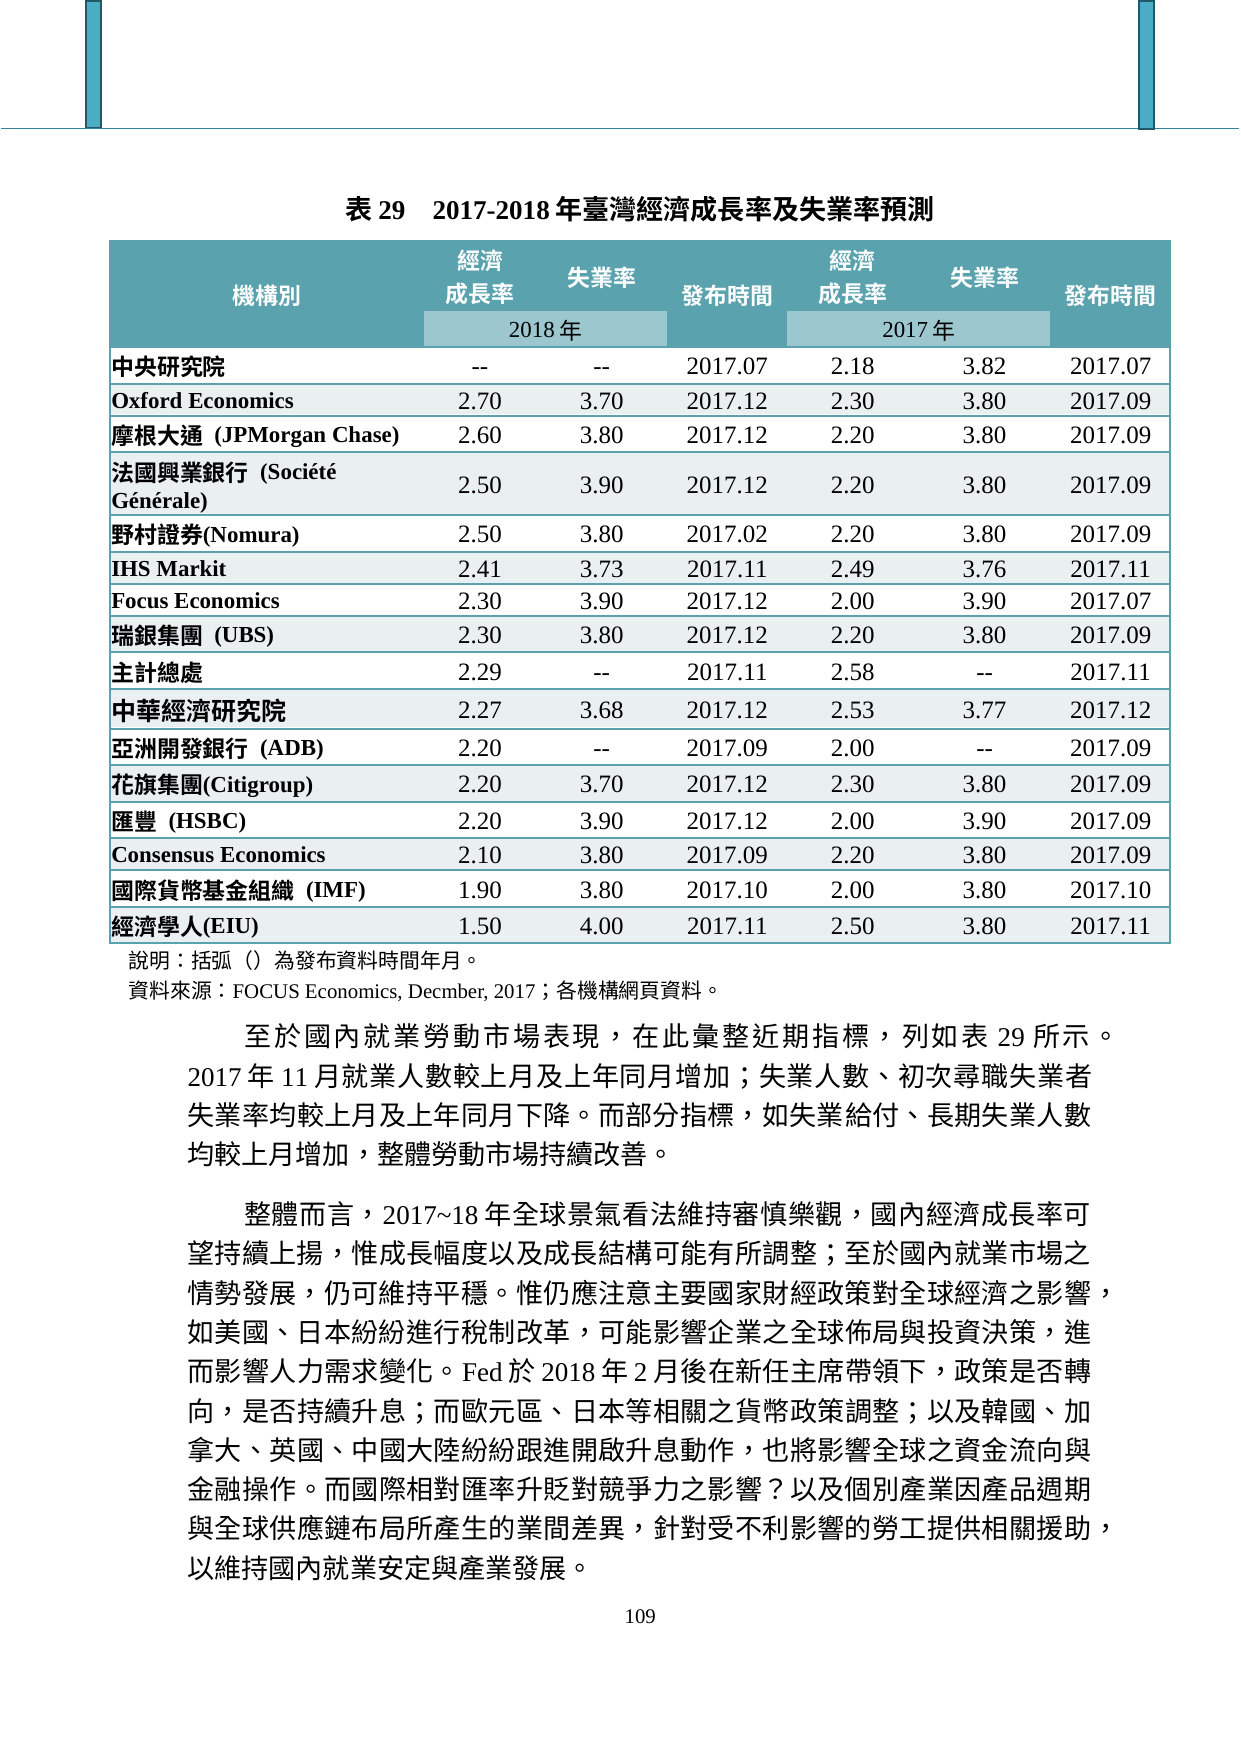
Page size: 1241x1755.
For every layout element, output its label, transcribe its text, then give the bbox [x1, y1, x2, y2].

text 資料來源：FOCUS Economics, Decmber, 2017；各機構網頁資料。 [128, 974, 1093, 1005]
table_cell 2.20 [787, 617, 918, 651]
table_header 發布時間 [667, 242, 787, 346]
table_cell 3.80 [536, 617, 667, 651]
table_cell -- [536, 730, 667, 764]
table_cell 2017.11 [1050, 553, 1169, 583]
table_cell 2.00 [787, 585, 918, 615]
table_cell 2.58 [787, 653, 918, 688]
table_cell 2017年 [787, 311, 1050, 346]
table_cell 3.80 [918, 871, 1050, 906]
table_cell IHS Markit [111, 553, 424, 583]
table_cell -- [918, 653, 1050, 688]
table_cell 2.20 [424, 730, 536, 764]
table_cell 2.30 [424, 585, 536, 615]
table_cell 2017.12 [667, 417, 787, 451]
table_cell 3.70 [536, 766, 667, 801]
table_cell 2017.09 [1050, 617, 1169, 651]
text 整體而言，2017~18年全球景氣看法維持審慎樂觀，國內經濟成長率可望持續上揚，惟成長幅度以及成長結構可能有所調整；至於國內就業市場之情勢發展，仍可維持平穩。惟仍應注意主要國家財經政策對全球經濟之影響，如美國、日本紛紛進行稅制改革，可能影響企業之全球佈局與投資決策，進而影響人力需求變化。Fed於2018年2月後在新任主席帶領下，政策是否轉向，是否持續升息；而歐元區、日本等相關之貨幣政策調整；以及韓國、加拿大、英國、中國大陸紛紛跟進開啟升息動作，也將影響全球之資金流向與金融操作。而國際相對匯率升貶對競爭力之影響？以及個別產業因產品週期與全球供應鏈布局所產生的業間差異，針對受不利影響的勞工提供相關援助，以維持國內就業安定與產業發展。 [187, 1193, 1093, 1586]
table_header 失業率 [918, 242, 1050, 309]
table_cell 3.80 [536, 516, 667, 551]
table_cell 2.20 [787, 839, 918, 869]
table_cell 3.80 [918, 766, 1050, 801]
table_cell 2.30 [787, 385, 918, 414]
table_cell 3.80 [918, 839, 1050, 869]
table_cell 2.20 [787, 453, 918, 514]
table_cell 2017.11 [1050, 908, 1169, 942]
table_header 經濟 成長率 [424, 242, 536, 309]
table_cell 2017.12 [667, 803, 787, 837]
table_cell Focus Economics [111, 585, 424, 615]
table_cell 2017.09 [1050, 803, 1169, 837]
table_cell 2017.12 [667, 690, 787, 727]
table_cell -- [536, 348, 667, 382]
table_cell 2.00 [787, 871, 918, 906]
table_cell 2017.12 [667, 453, 787, 514]
table_cell 2.41 [424, 553, 536, 583]
table_cell 3.82 [918, 348, 1050, 382]
table_cell Oxford Economics [111, 385, 424, 414]
table_cell 2017.11 [667, 553, 787, 583]
table_cell 4.00 [536, 908, 667, 942]
table_cell 經濟學人(EIU) [111, 908, 424, 942]
table_cell Consensus Economics [111, 839, 424, 869]
table_cell 2017.12 [667, 585, 787, 615]
table_cell 2017.11 [667, 908, 787, 942]
table_cell 3.70 [536, 385, 667, 414]
table_cell 2.20 [787, 516, 918, 551]
table_cell 2017.09 [1050, 516, 1169, 551]
table_header 機構別 [111, 242, 424, 346]
table_cell 2.30 [424, 617, 536, 651]
text 至於國內就業勞動市場表現，在此彙整近期指標，列如表29所示。2017年11月就業人數較上月及上年同月增加；失業人數、初次尋職失業者、失業率均較上月及上年同月下降。而部分指標，如失業給付、長期失業人數均較上月增加，整體勞動市場持續改善。 [187, 1015, 1093, 1172]
table_cell 2017.12 [1050, 690, 1169, 727]
table_cell 2.10 [424, 839, 536, 869]
table_cell 2.50 [424, 453, 536, 514]
table_cell 2.00 [787, 803, 918, 837]
table_cell 2017.10 [1050, 871, 1169, 906]
text 說明：括弧（）為發布資料時間年月。 [128, 944, 1093, 974]
table_cell 3.77 [918, 690, 1050, 727]
table_cell 2.29 [424, 653, 536, 688]
table_cell 2017.09 [1050, 839, 1169, 869]
table_cell 3.73 [536, 553, 667, 583]
table_cell 2.20 [787, 417, 918, 451]
table_cell 2017.12 [667, 617, 787, 651]
table_cell 2017.07 [1050, 585, 1169, 615]
table_cell 主計總處 [111, 653, 424, 688]
table_cell 2017.09 [1050, 730, 1169, 764]
table_cell 3.90 [536, 453, 667, 514]
table_cell 3.80 [918, 417, 1050, 451]
table_cell 3.80 [918, 385, 1050, 414]
table_cell 野村證券(Nomura) [111, 516, 424, 551]
table_cell 2.53 [787, 690, 918, 727]
table_cell 2017.02 [667, 516, 787, 551]
table_cell 亞洲開發銀行 (ADB) [111, 730, 424, 764]
table_cell 3.90 [918, 803, 1050, 837]
table_cell 法國興業銀行 (Société Générale) [111, 453, 424, 514]
table_cell 2017.09 [1050, 766, 1169, 801]
table_cell 2017.07 [1050, 348, 1169, 382]
table_cell 花旗集團(Citigroup) [111, 766, 424, 801]
table_cell 3.80 [918, 617, 1050, 651]
text 表29 2017-2018年臺灣經濟成長率及失業率預測 [187, 188, 1093, 227]
table_cell -- [536, 653, 667, 688]
table_cell 2.49 [787, 553, 918, 583]
table_cell 2017.11 [667, 653, 787, 688]
table_cell 2017.07 [667, 348, 787, 382]
table_cell -- [424, 348, 536, 382]
table_cell 匯豐 (HSBC) [111, 803, 424, 837]
table_cell 2017.09 [1050, 453, 1169, 514]
table_cell 2.70 [424, 385, 536, 414]
table_cell -- [918, 730, 1050, 764]
table_cell 2017.09 [1050, 385, 1169, 414]
table_cell 2.30 [787, 766, 918, 801]
table_header 發布時間 [1050, 242, 1169, 346]
table_cell 中華經濟研究院 [111, 690, 424, 727]
table_cell 2017.09 [1050, 417, 1169, 451]
table_cell 2.27 [424, 690, 536, 727]
table_cell 3.80 [918, 908, 1050, 942]
table_cell 3.80 [918, 453, 1050, 514]
table_cell 1.90 [424, 871, 536, 906]
table_header 經濟 成長率 [787, 242, 918, 309]
table_cell 3.68 [536, 690, 667, 727]
table_header 失業率 [536, 242, 667, 309]
table_cell 3.90 [536, 803, 667, 837]
table_cell 中央研究院 [111, 348, 424, 382]
table_cell 3.80 [536, 871, 667, 906]
table_cell 2.50 [787, 908, 918, 942]
table_cell 瑞銀集團 (UBS) [111, 617, 424, 651]
table_cell 3.76 [918, 553, 1050, 583]
table_cell 2.60 [424, 417, 536, 451]
table_cell 2.00 [787, 730, 918, 764]
table_cell 2.50 [424, 516, 536, 551]
table_cell 3.90 [536, 585, 667, 615]
table_cell 2.20 [424, 766, 536, 801]
table_cell 3.90 [918, 585, 1050, 615]
table_cell 2017.10 [667, 871, 787, 906]
table_cell 3.80 [536, 417, 667, 451]
table_cell 2017.12 [667, 385, 787, 414]
table_cell 2017.09 [667, 730, 787, 764]
table_cell 3.80 [536, 839, 667, 869]
table_cell 2017.11 [1050, 653, 1169, 688]
table_cell 2.18 [787, 348, 918, 382]
table_cell 3.80 [918, 516, 1050, 551]
table_cell 1.50 [424, 908, 536, 942]
table_cell 摩根大通 (JPMorgan Chase) [111, 417, 424, 451]
table_cell 國際貨幣基金組織 (IMF) [111, 871, 424, 906]
table_cell 2017.12 [667, 766, 787, 801]
table_cell 2.20 [424, 803, 536, 837]
table_cell 2017.09 [667, 839, 787, 869]
table_cell 2018年 [424, 311, 667, 346]
